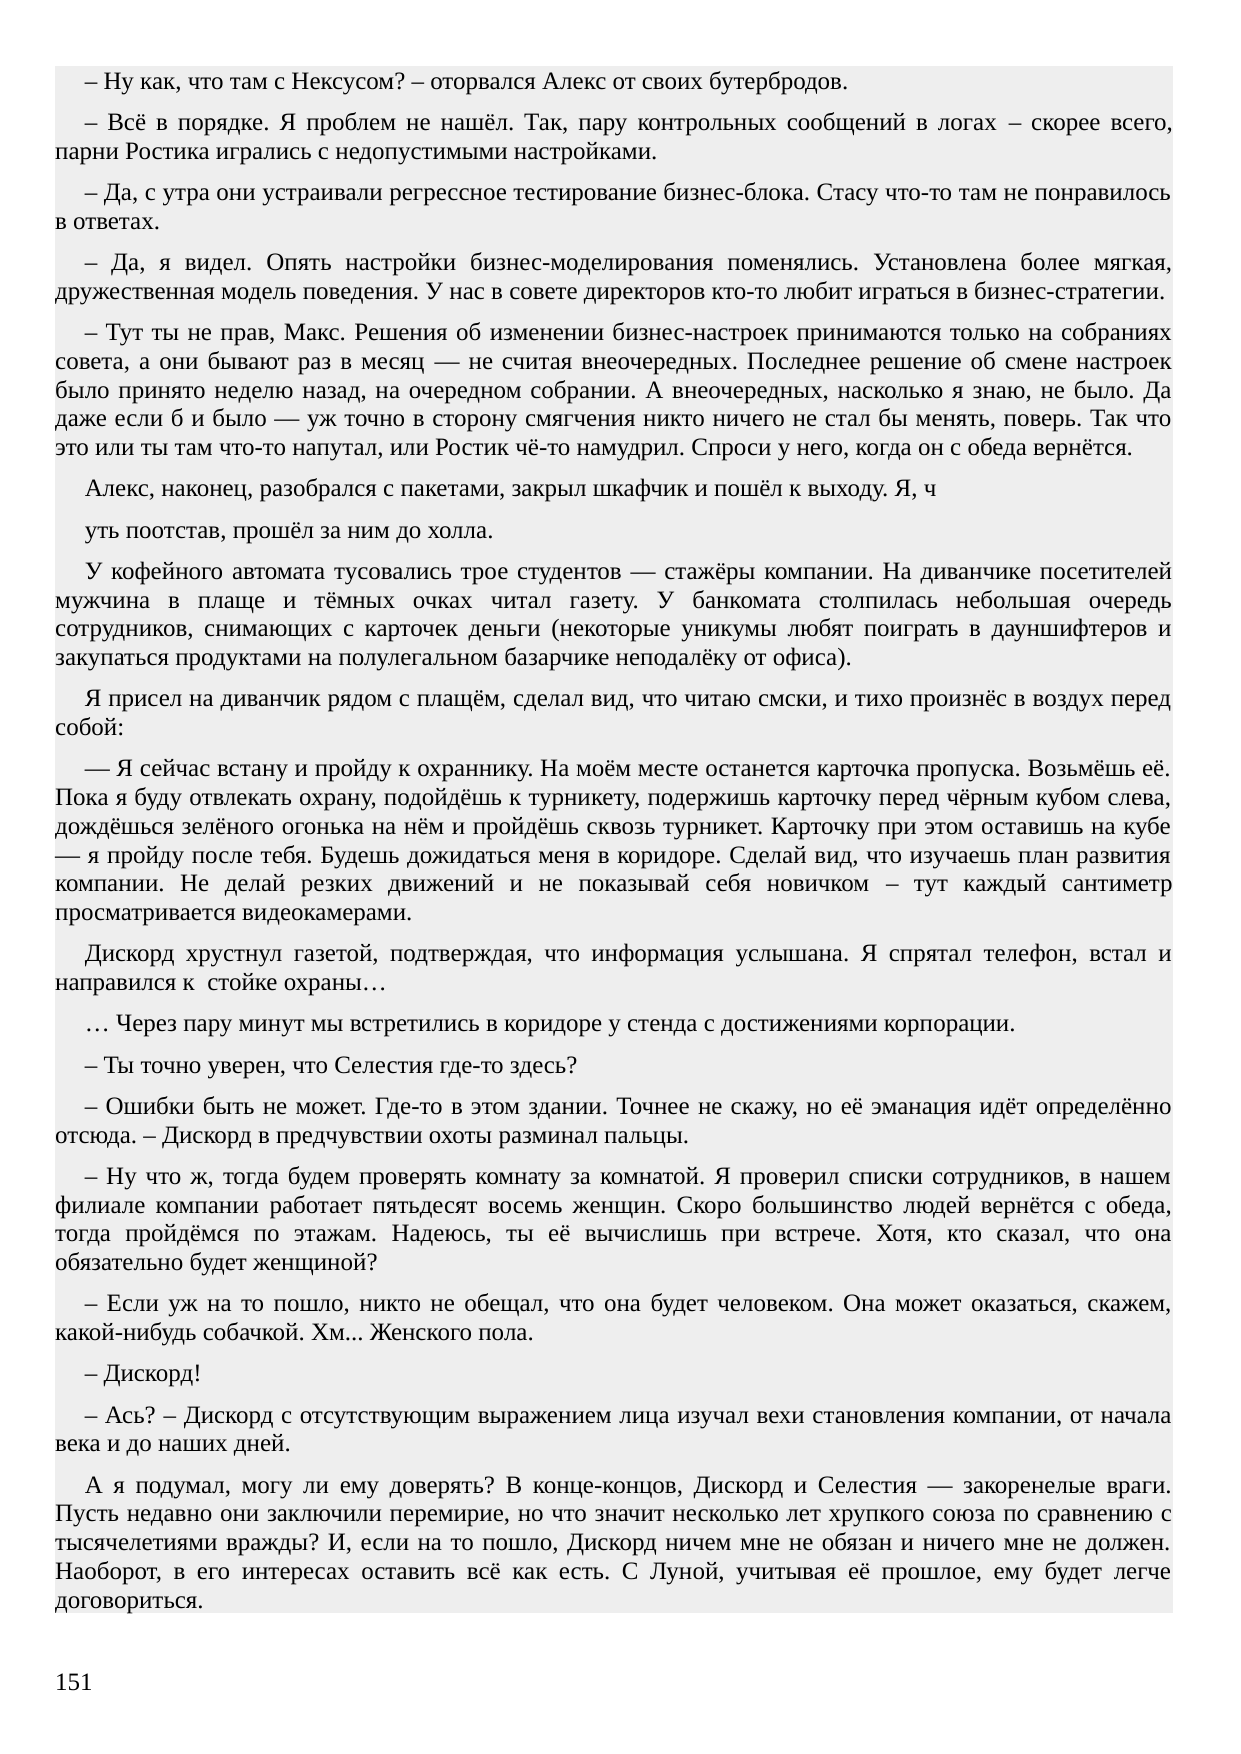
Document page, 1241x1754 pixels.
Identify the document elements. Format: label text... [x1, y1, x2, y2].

text — Я сейчас встану и пройду к охраннику. На моём месте останется карточка пропуска. Возьмёшь её. Пока я буду отвлекать охрану, подойдёшь к турникету, подержишь карточку перед чёрным кубом слева, дождёшься зелёного огонька на нём и пройдёшь сквозь турникет. Карточку при этом оставишь на кубе — я пройду после тебя. Будешь дожидаться меня в коридоре. Сделай вид, что изучаешь план развития компании. Не делай резких движений и не показывай себя новичком – тут каждый сантиметр просматривается видеокамерами. [55, 753, 1173, 926]
text – Ну что ж, тогда будем проверять комнату за комнатой. Я проверил списки сотрудников, в нашем филиале компании работает пятьдесят восемь женщин. Скоро большинство людей вернётся с обеда, тогда пройдёмся по этажам. Надеюсь, ты её вычислишь при встрече. Хотя, кто сказал, что она обязательно будет женщиной? [55, 1161, 1173, 1276]
text – Дискорд! [55, 1358, 1173, 1387]
text Алекс, наконец, разобрался с пакетами, закрыл шкафчик и пошёл к выходу. Я, ч [55, 473, 1173, 502]
text – Да, я видел. Опять настройки бизнес-моделирования поменялись. Установлена более мягкая, дружественная модель поведения. У нас в совете директоров кто-то любит играться в бизнес-стратегии. [55, 247, 1173, 305]
text … Через пару минут мы встретились в коридоре у стенда с достижениями корпорации. [55, 1008, 1173, 1037]
text А я подумал, могу ли ему доверять? В конце-концов, Дискорд и Селестия — закоренелые враги. Пусть недавно они заключили перемирие, но что значит несколько лет хрупкого союза по сравнению с тысячелетиями вражды? И, если на то пошло, Дискорд ничем мне не обязан и ничего мне не должен. Наоборот, в его интересах оставить всё как есть. С Луной, учитывая её прошлое, ему будет легче договориться. [55, 1470, 1173, 1613]
text – Тут ты не прав, Макс. Решения об изменении бизнес-настроек принимаются только на собраниях совета, а они бывают раз в месяц — не считая внеочередных. Последнее решение об смене настроек было принято неделю назад, на очередном собрании. А внеочередных, насколько я знаю, не было. Да даже если б и было — уж точно в сторону смягчения никто ничего не стал бы менять, поверь. Так что это или ты там что-то напутал, или Ростик чё-то намудрил. Спроси у него, когда он с обеда вернётся. [55, 317, 1173, 461]
text – Да, с утра они устраивали регрессное тестирование бизнес-блока. Стасу что-то там не понравилось в ответах. [55, 177, 1173, 235]
text – Всё в порядке. Я проблем не нашёл. Так, пару контрольных сообщений в логах – скорее всего, парни Ростика игрались с недопустимыми настройками. [55, 107, 1173, 165]
text У кофейного автомата тусовались трое студентов — стажёры компании. На диванчике посетителей мужчина в плаще и тёмных очках читал газету. У банкомата столпилась небольшая очередь сотрудников, снимающих с карточек деньги (некоторые уникумы любят поиграть в дауншифтеров и закупаться продуктами на полулегальном базарчике неподалёку от офиса). [55, 556, 1173, 671]
text – Ну как, что там с Нексусом? – оторвался Алекс от своих бутербродов. [55, 66, 1173, 95]
text – Ты точно уверен, что Селестия где-то здесь? [55, 1050, 1173, 1078]
text уть поотстав, прошёл за ним до холла. [55, 515, 1173, 543]
text Я присел на диванчик рядом с плащём, сделал вид, что читаю смски, и тихо произнёс в воздух перед собой: [55, 683, 1173, 741]
text – Если уж на то пошло, никто не обещал, что она будет человеком. Она может оказаться, скажем, какой-нибудь собачкой. Хм... Женского пола. [55, 1288, 1173, 1346]
text – Ась? – Дискорд с отсутствующим выражением лица изучал вехи становления компании, от начала века и до наших дней. [55, 1400, 1173, 1457]
text Дискорд хрустнул газетой, подтверждая, что информация услышана. Я спрятал телефон, встал и направился к стойке охраны… [55, 938, 1173, 996]
text – Ошибки быть не может. Где-то в этом здании. Точнее не скажу, но её эманация идёт определённо отсюда. – Дискорд в предчувствии охоты разминал пальцы. [55, 1091, 1173, 1148]
